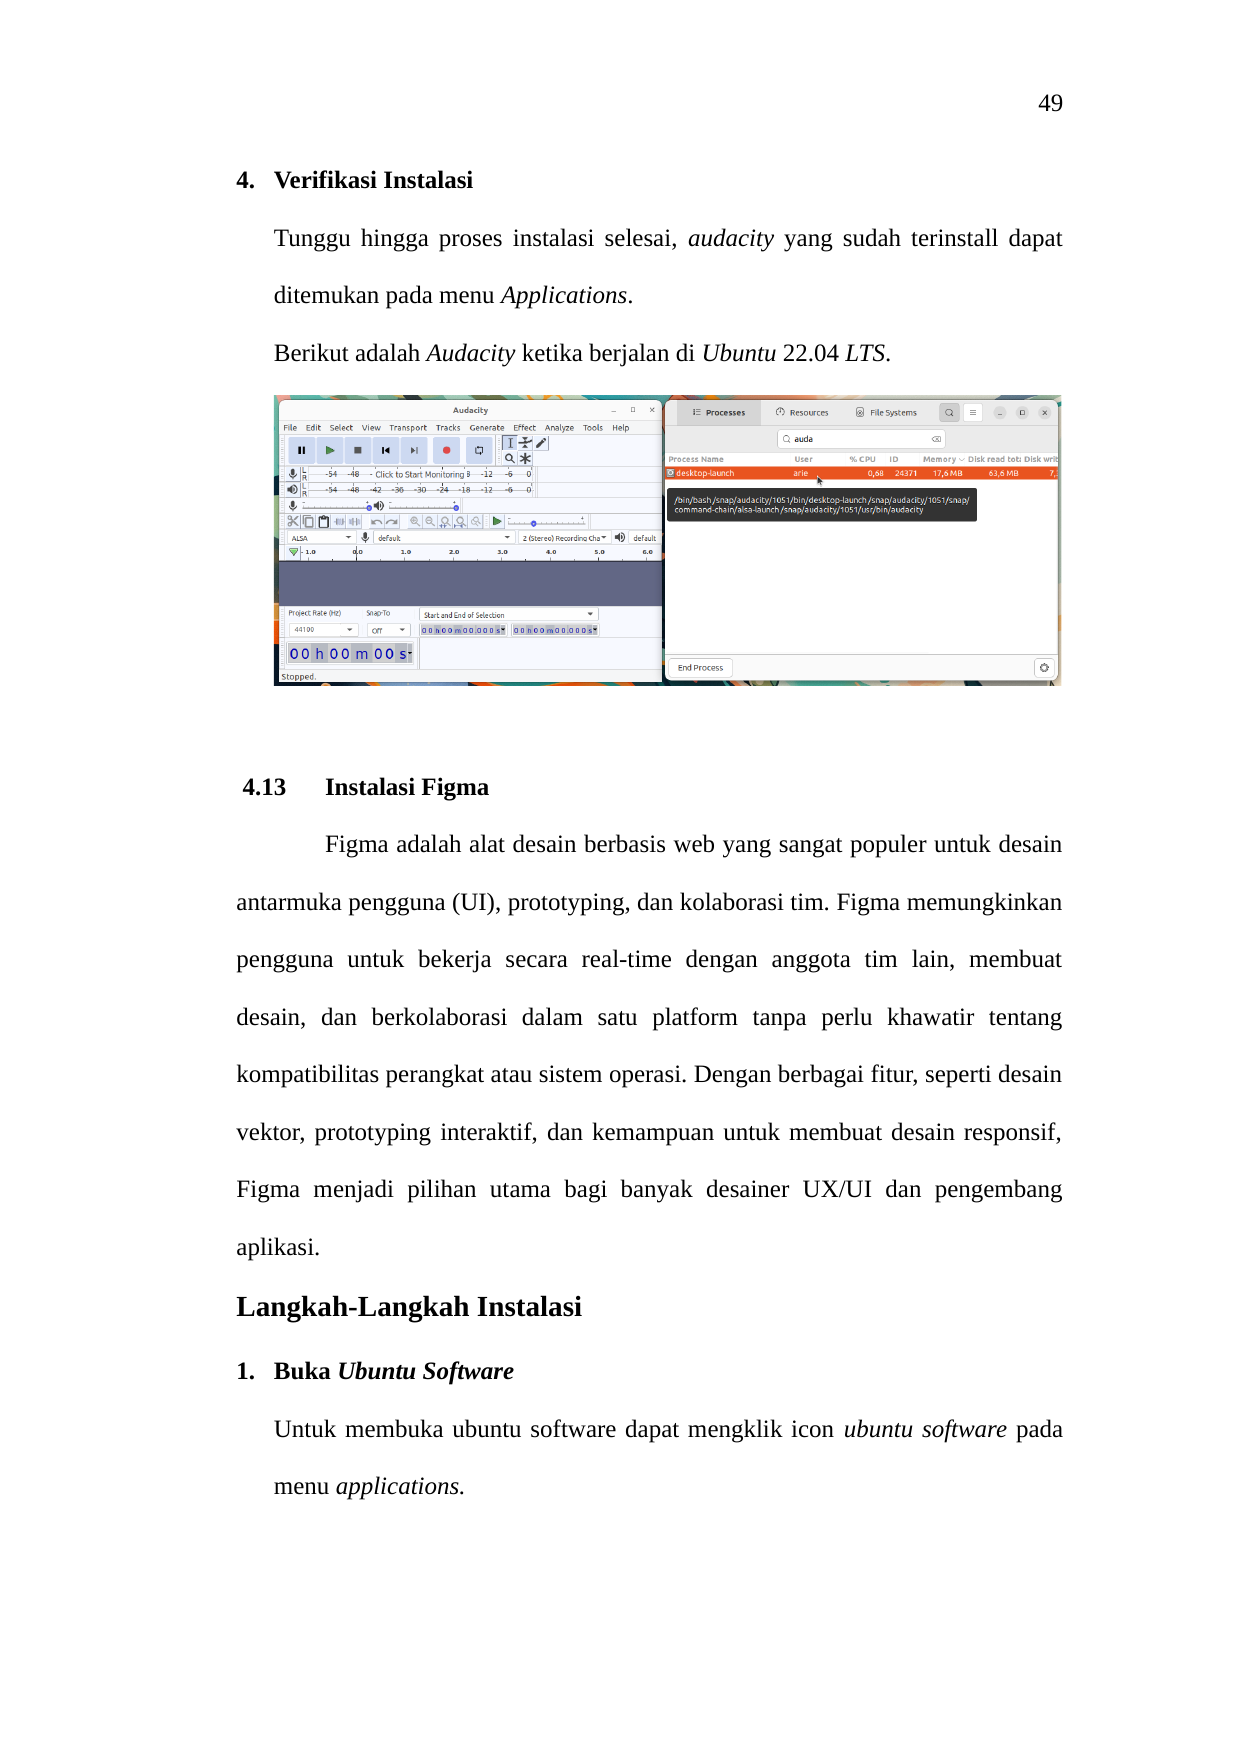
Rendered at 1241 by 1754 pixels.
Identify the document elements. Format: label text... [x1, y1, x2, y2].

text Langkah-Langkah Instalasi [236, 1289, 1063, 1323]
list Buka Ubuntu Software [236, 1356, 1063, 1385]
text Figma adalah alat desain berbasis web yang sangat populer untuk desain antarmuka pengguna (UI), prototyping, dan kolaborasi tim. Figma memungkinkan pengguna untuk bekerja secara real-time dengan anggota tim lain, membuat desain, dan berkolaborasi dalam satu platform tanpa perlu khawatir tentang kompatibilitas perangkat atau sistem operasi. Dengan berbagai fitur, seperti desain vektor, prototyping interaktif, dan kemampuan untuk membuat desain responsif, Figma menjadi pilihan utama bagi banyak desainer UX/UI dan pengembang aplikasi. [236, 829, 1063, 1261]
list Berikut adalah Audacity ketika berjalan di Ubuntu 22.04 LTS. [236, 338, 1063, 367]
list Tunggu hingga proses instalasi selesai, audacity yang sudah terinstall dapat ditemukan pada menu Applications. [236, 223, 1063, 309]
list Untuk membuka ubuntu software dapat mengklik icon ubuntu software pada menu applications. [236, 1414, 1063, 1500]
picture [273, 395, 1062, 686]
list Verifikasi Instalasi [236, 165, 1063, 194]
subtitle Instalasi Figma [236, 772, 1063, 801]
